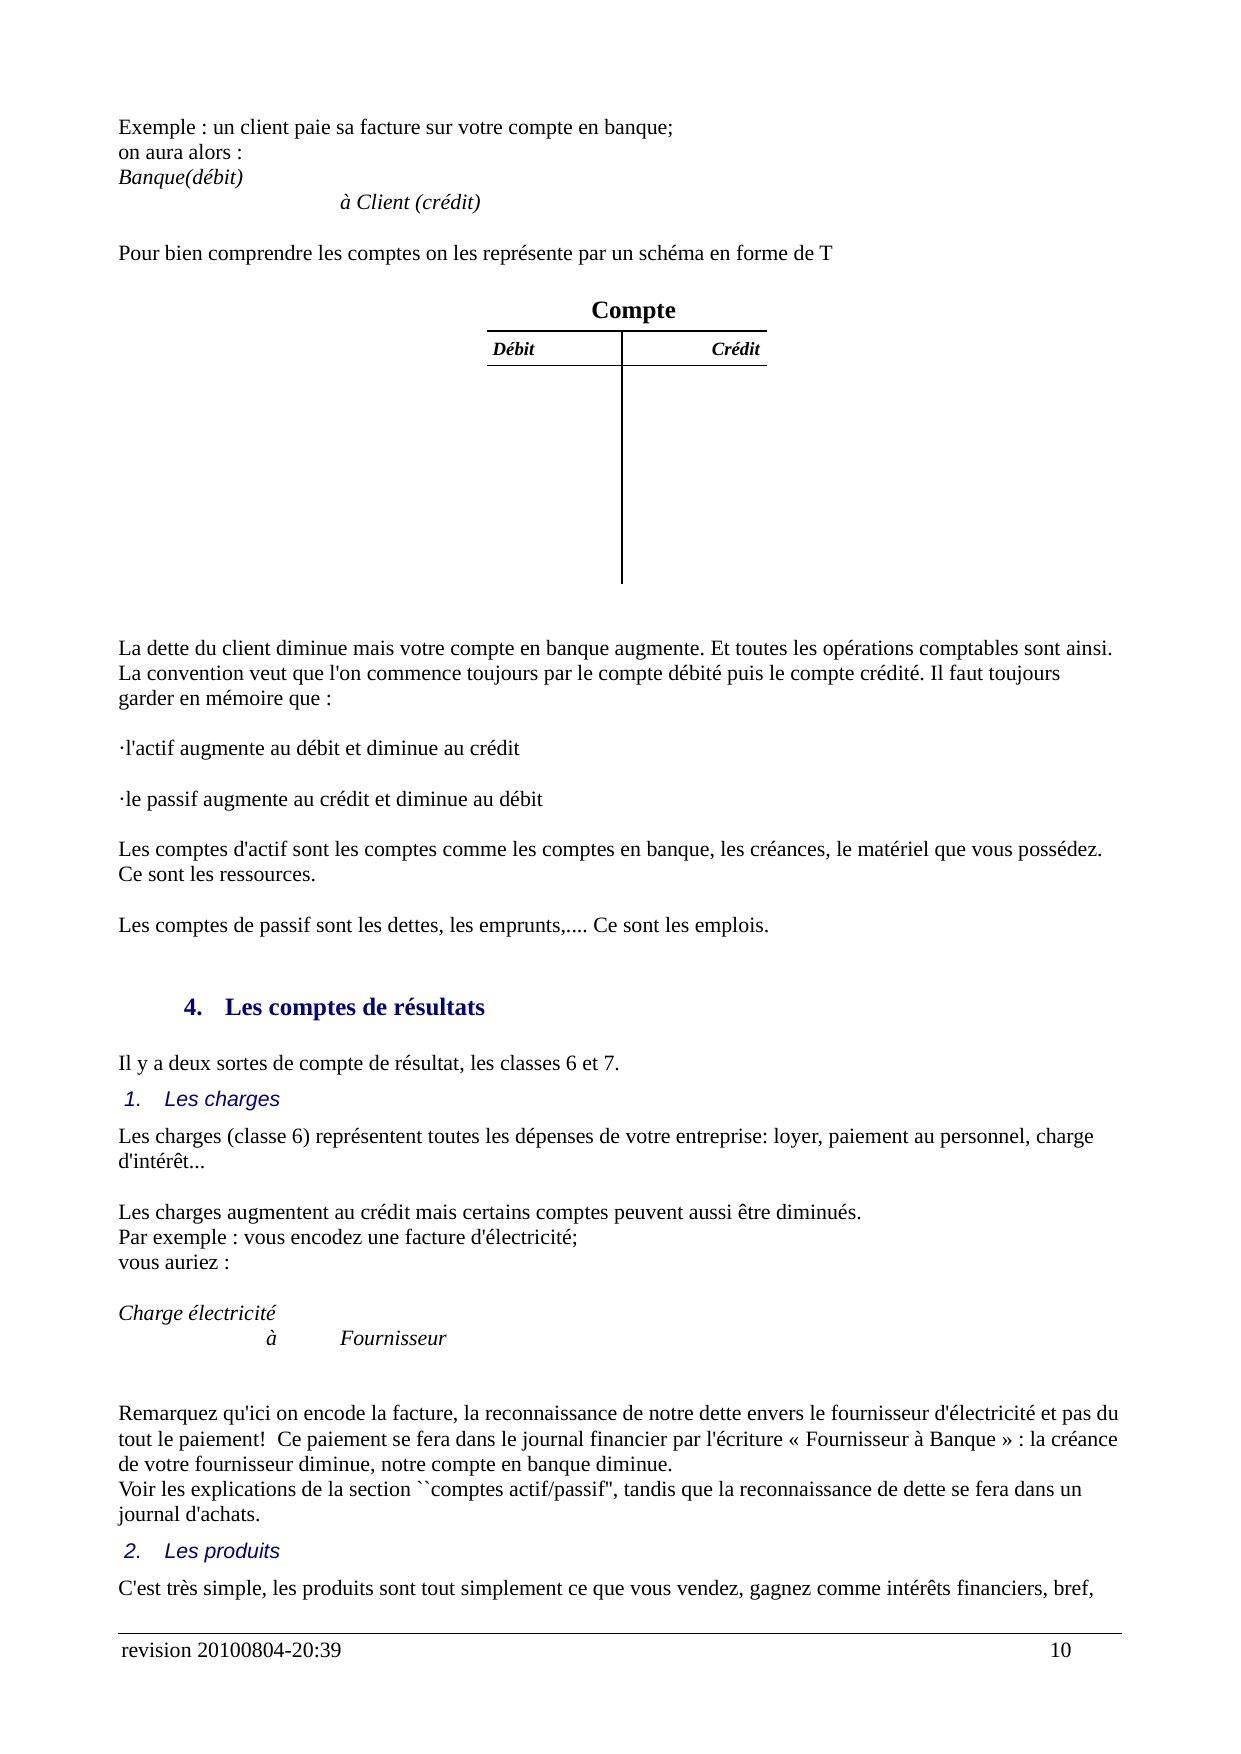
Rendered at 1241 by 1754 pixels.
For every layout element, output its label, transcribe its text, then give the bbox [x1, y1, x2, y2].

table_cell [487, 366, 621, 584]
text Les comptes de passif sont les dettes, les emprunts,.... Ce sont les emplois. [118, 912, 1122, 937]
text on aura alors : [118, 139, 1122, 164]
text à Client (crédit) [118, 189, 1122, 214]
text La dette du client diminue mais votre compte en banque augmente. Et toutes les opérations comptables sont ainsi. La convention veut que l'on commence toujours par le compte débité puis le compte crédité. Il faut toujours garder en mémoire que : [118, 634, 1122, 710]
text ·l'actif augmente au débit et diminue au crédit [118, 735, 1122, 761]
text Les charges (classe 6) représentent toutes les dépenses de votre entreprise: loyer, paiement au personnel, charge d'intérêt... [118, 1123, 1122, 1173]
text à Fournisseur [118, 1325, 1122, 1350]
table_cell [623, 366, 767, 584]
table_cell Crédit [623, 332, 767, 365]
text ·le passif augmente au crédit et diminue au débit [118, 786, 1122, 811]
text Charge électricité [118, 1299, 1122, 1325]
text C'est très simple, les produits sont tout simplement ce que vous vendez, gagnez comme intérêts financiers, bref, [118, 1574, 1122, 1600]
text Banque(débit) [118, 164, 1122, 189]
text Pour bien comprendre les comptes on les représente par un schéma en forme de T [118, 240, 1122, 265]
table_cell Débit [487, 332, 621, 365]
text Voir les explications de la section ``comptes actif/passif'', tandis que la reconnaissance de dette se fera dans un journal d'achats. [118, 1476, 1122, 1526]
text Par exemple : vous encodez une facture d'électricité; [118, 1224, 1122, 1249]
text Remarquez qu'ici on encode la facture, la reconnaissance de notre dette envers le fournisseur d'électricité et pas du tout le paiement! Ce paiement se fera dans le journal financier par l'écriture « Fournisseur à Banque » : la créance de votre fournisseur diminue, notre compte en banque diminue. [118, 1400, 1122, 1476]
subtitle Les charges [118, 1087, 1122, 1111]
subtitle Les comptes de résultats [177, 992, 1122, 1020]
text Exemple : un client paie sa facture sur votre compte en banque; [118, 114, 1122, 139]
text Les comptes d'actif sont les comptes comme les comptes en banque, les créances, le matériel que vous possédez. Ce sont les ressources. [118, 836, 1122, 887]
table_header Compte [487, 290, 767, 330]
text Il y a deux sortes de compte de résultat, les classes 6 et 7. [118, 1050, 1122, 1075]
subtitle Les produits [118, 1538, 1122, 1563]
text vous auriez : [118, 1249, 1122, 1274]
text Les charges augmentent au crédit mais certains comptes peuvent aussi être diminués. [118, 1199, 1122, 1224]
